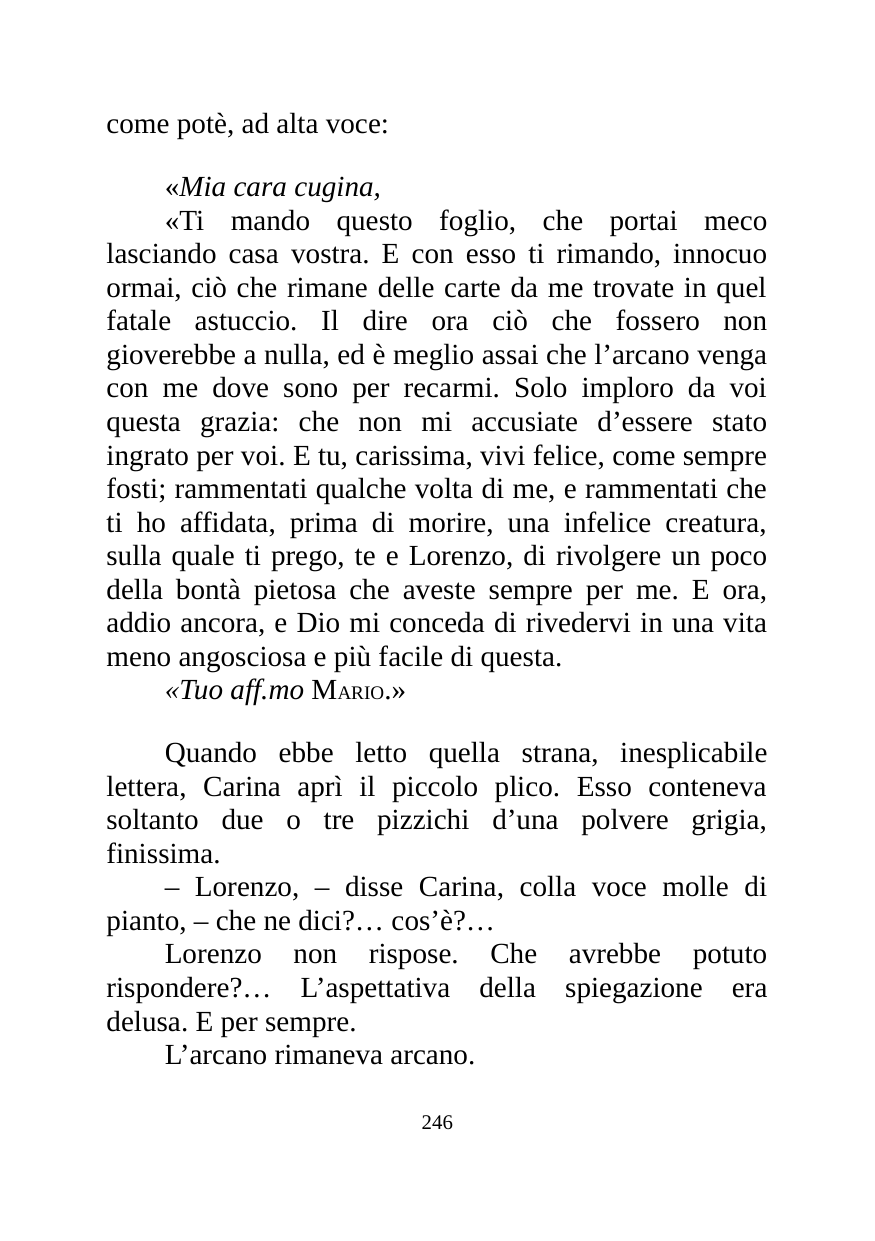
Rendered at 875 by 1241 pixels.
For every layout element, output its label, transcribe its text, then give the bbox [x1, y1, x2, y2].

text «Ti mando questo foglio, che portai meco lasciando casa vostra. E con esso ti rimando, innocuo ormai, ciò che rimane delle carte da me trovate in quel fatale astuccio. Il dire ora ciò che fossero non gioverebbe a nulla, ed è meglio assai che l’arcano venga con me dove sono per recarmi. Solo imploro da voi questa grazia: che non mi accusiate d’essere stato ingrato per voi. E tu, carissima, vivi felice, come sempre fosti; rammentati qualche volta di me, e rammentati che ti ho affidata, prima di morire, una infelice creatura, sulla quale ti prego, te e Lorenzo, di rivolgere un poco della bontà pietosa che aveste sempre per me. E ora, addio ancora, e Dio mi conceda di rivedervi in una vita meno angosciosa e più facile di questa. [106, 203, 768, 672]
text L’arcano rimaneva arcano. [106, 1037, 768, 1071]
text «Tuo aff.mo Mario.» [106, 672, 768, 706]
text come potè, ad alta voce: [106, 106, 768, 140]
text Lorenzo non rispose. Che avrebbe potuto rispondere?… L’aspettativa della spiegazione era delusa. E per sempre. [106, 937, 768, 1037]
text «Mia cara cugina, [106, 169, 768, 203]
text – Lorenzo, – disse Carina, colla voce molle di pianto, – che ne dici?… cos’è?… [106, 869, 768, 937]
text Quando ebbe letto quella strana, inesplicabile lettera, Carina aprì il piccolo plico. Esso conteneva soltanto due o tre pizzichi d’una polvere grigia, finissima. [106, 735, 768, 869]
